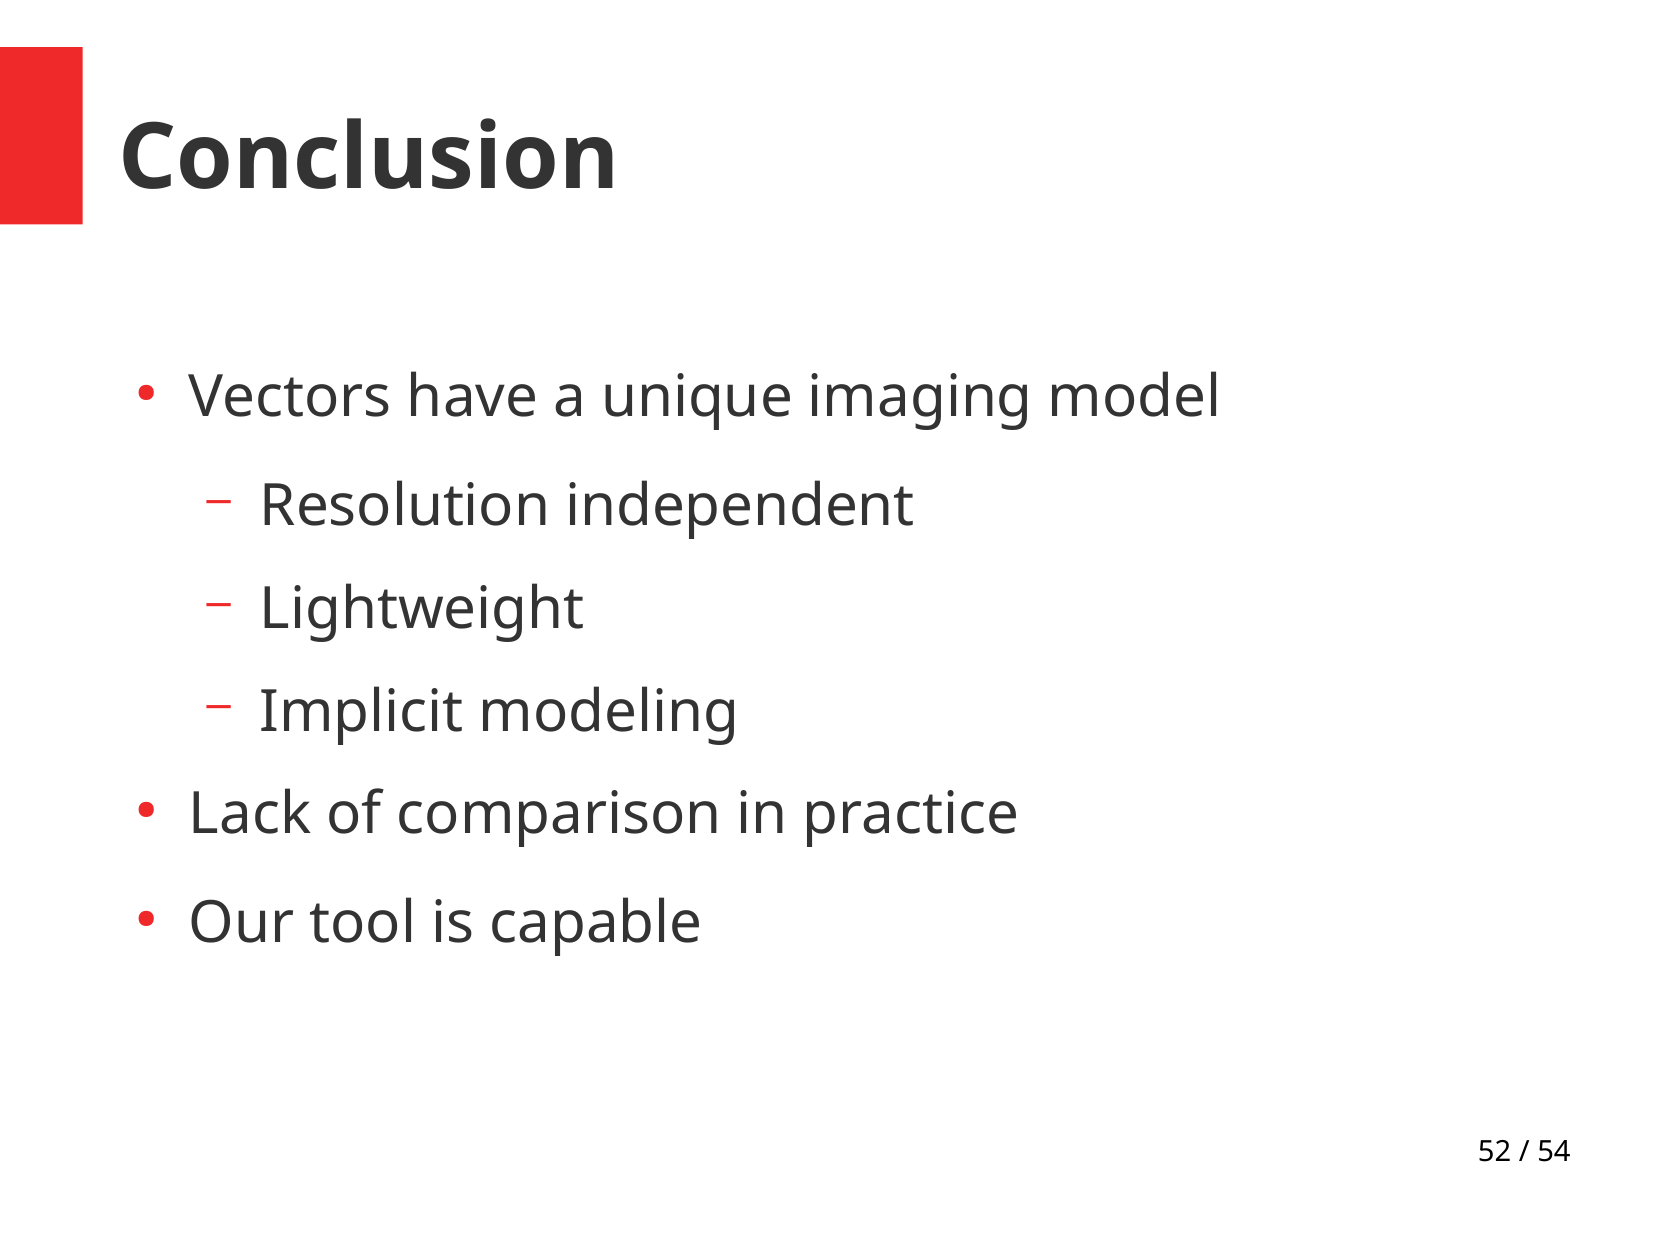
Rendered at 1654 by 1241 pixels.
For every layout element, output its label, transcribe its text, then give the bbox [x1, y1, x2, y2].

title Conclusion [118, 49, 1571, 257]
list Vectors have a unique imaging model Resolution independent Lightweight Implicit modeling Lack of comparison in practice Our tool is capable [118, 354, 1536, 1074]
